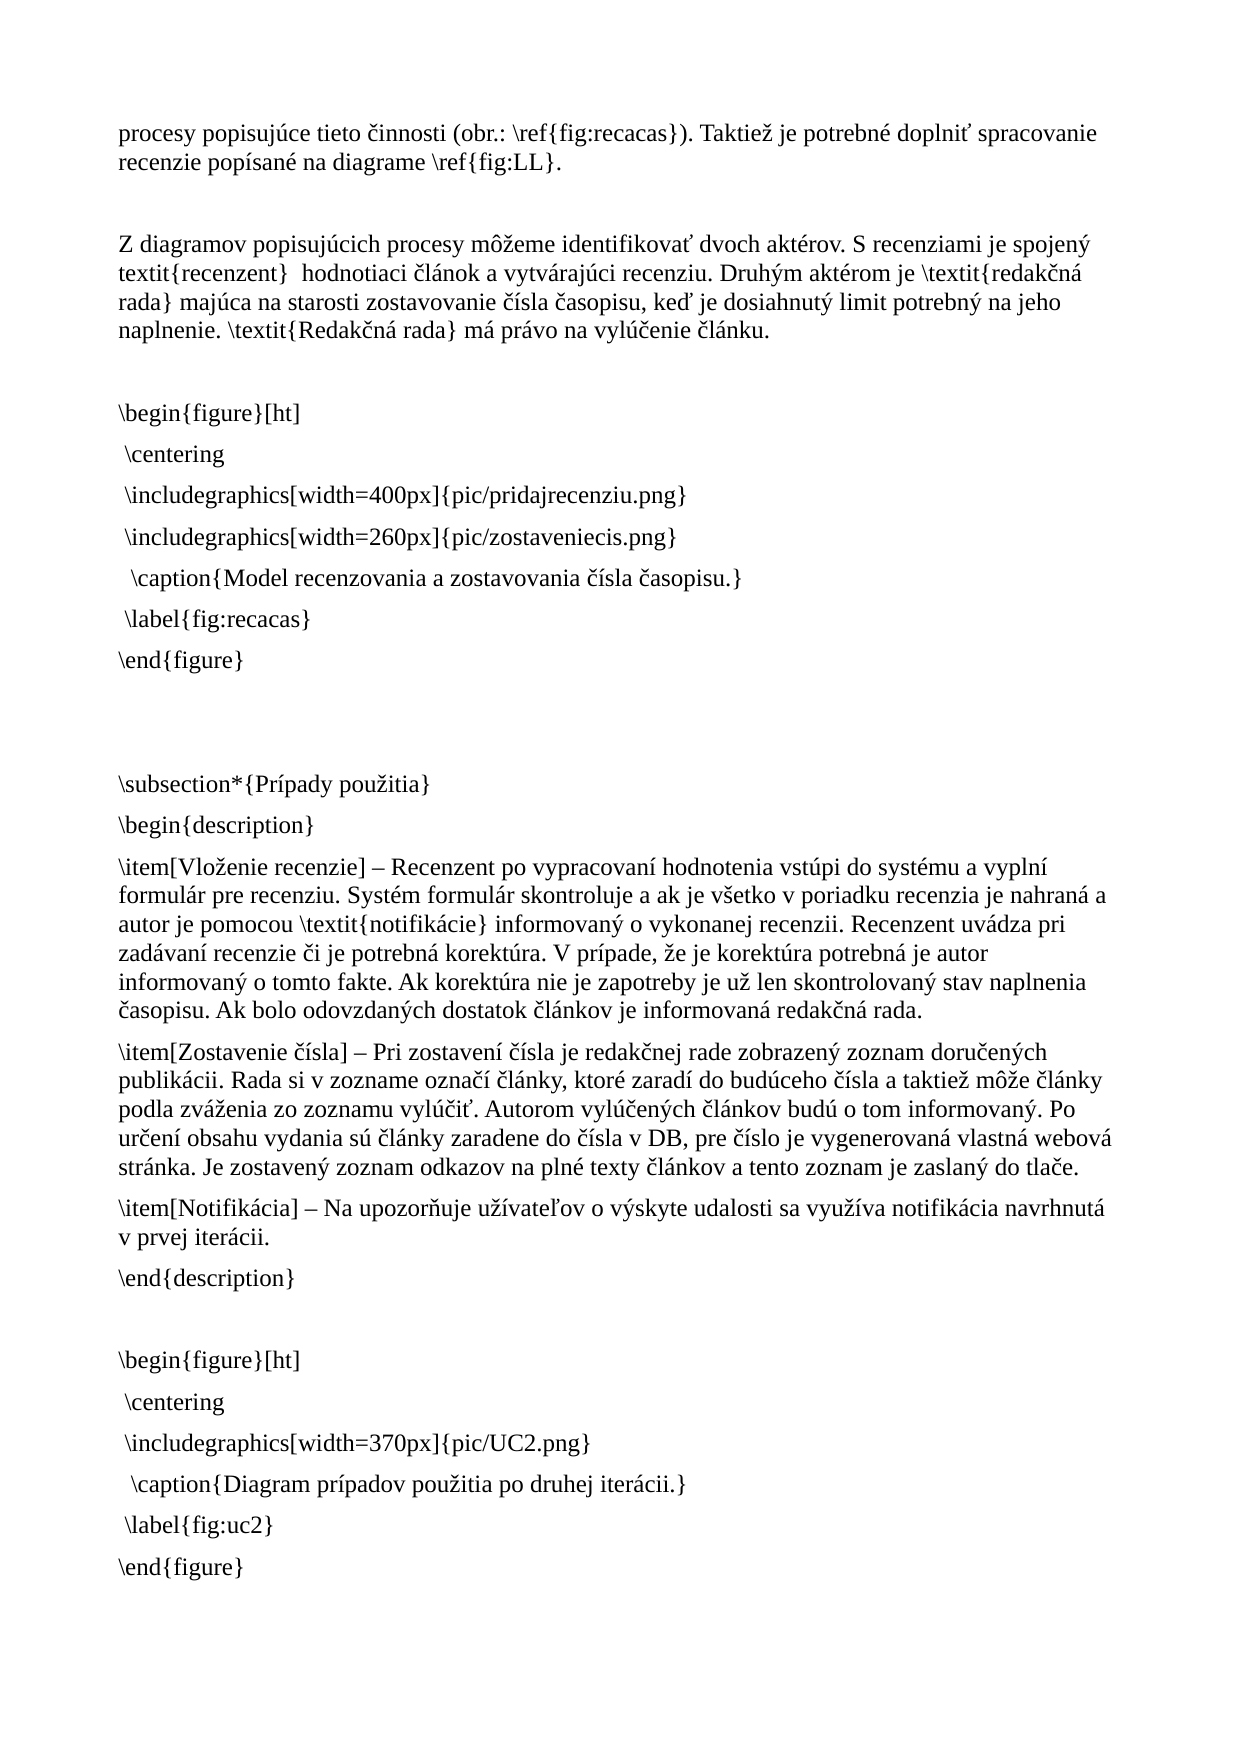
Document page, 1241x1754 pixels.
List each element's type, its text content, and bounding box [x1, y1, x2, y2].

text \item[Zostavenie čísla] – Pri zostavení čísla je redakčnej rade zobrazený zoznam doručených publikácii. Rada si v zozname označí články, ktoré zaradí do budúceho čísla a taktiež môže články podla zváženia zo zoznamu vylúčiť. Autorom vylúčených článkov budú o tom informovaný. Po určení obsahu vydania sú články zaradene do čísla v DB, pre číslo je vygenerovaná vlastná webová stránka. Je zostavený zoznam odkazov na plné texty článkov a tento zoznam je zaslaný do tlače. [118, 1037, 1119, 1181]
text \label{fig:recacas} [118, 604, 1119, 633]
text \includegraphics[width=260px]{pic/zostaveniecis.png} [118, 522, 1119, 551]
text \includegraphics[width=400px]{pic/pridajrecenziu.png} [118, 481, 1119, 509]
text \end{description} [118, 1263, 1119, 1292]
text Z diagramov popisujúcich procesy môžeme identifikovať dvoch aktérov. S recenziami je spojený textit{recenzent} hodnotiaci článok a vytvárajúci recenziu. Druhým aktérom je \textit{redakčná rada} majúca na starosti zostavovanie čísla časopisu, keď je dosiahnutý limit potrebný na jeho naplnenie. \textit{Redakčná rada} má právo na vylúčenie článku. [118, 229, 1119, 344]
text \subsection*{Prípady použitia} [118, 769, 1119, 798]
text \caption{Diagram prípadov použitia po druhej iterácii.} [118, 1469, 1119, 1498]
text \label{fig:uc2} [118, 1511, 1119, 1539]
text \centering [118, 1387, 1119, 1416]
text \caption{Model recenzovania a zostavovania čísla časopisu.} [118, 563, 1119, 592]
text \end{figure} [118, 646, 1119, 674]
text \centering [118, 439, 1119, 468]
text \begin{figure}[ht] [118, 1346, 1119, 1374]
text \item[Notifikácia] – Na upozorňuje užívateľov o výskyte udalosti sa využíva notifikácia navrhnutá v prvej iterácii. [118, 1193, 1119, 1251]
text \item[Vloženie recenzie] – Recenzent po vypracovaní hodnotenia vstúpi do systému a vyplní formulár pre recenziu. Systém formulár skontroluje a ak je všetko v poriadku recenzia je nahraná a autor je pomocou \textit{notifikácie} informovaný o vykonanej recenzii. Recenzent uvádza pri zadávaní recenzie či je potrebná korektúra. V prípade, že je korektúra potrebná je autor informovaný o tomto fakte. Ak korektúra nie je zapotreby je už len skontrolovaný stav naplnenia časopisu. Ak bolo odovzdaných dostatok článkov je informovaná redakčná rada. [118, 852, 1119, 1024]
text procesy popisujúce tieto činnosti (obr.: \ref{fig:recacas}). Taktiež je potrebné doplniť spracovanie recenzie popísané na diagrame \ref{fig:LL}. [118, 118, 1119, 176]
text \begin{description} [118, 811, 1119, 839]
text \includegraphics[width=370px]{pic/UC2.png} [118, 1428, 1119, 1457]
text \end{figure} [118, 1552, 1119, 1581]
text \begin{figure}[ht] [118, 398, 1119, 427]
